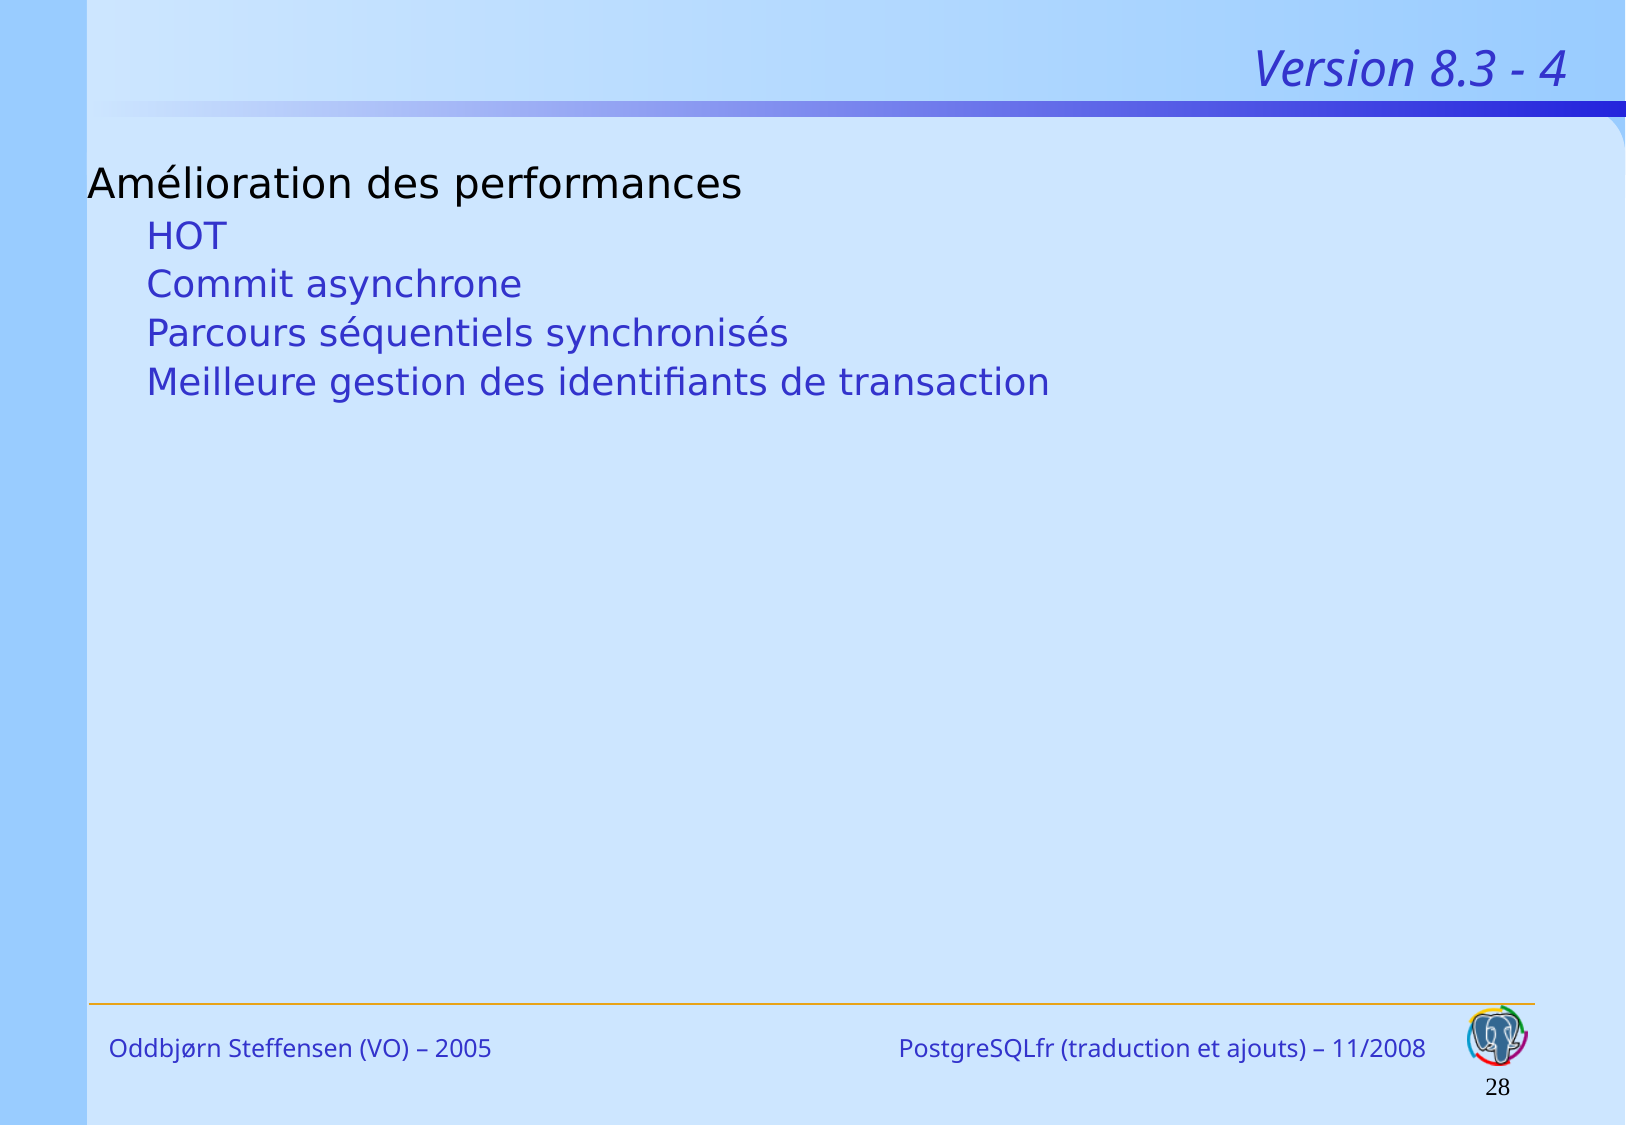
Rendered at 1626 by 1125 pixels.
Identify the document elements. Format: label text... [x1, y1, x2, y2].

title Version 8.3 - 4 [172, 0, 1567, 134]
list Amélioration des performances HOT Commit asynchrone Parcours séquentiels synchronisés Meilleure gestion des identifiants de transaction [86, 159, 1520, 965]
picture [1467, 1005, 1528, 1066]
